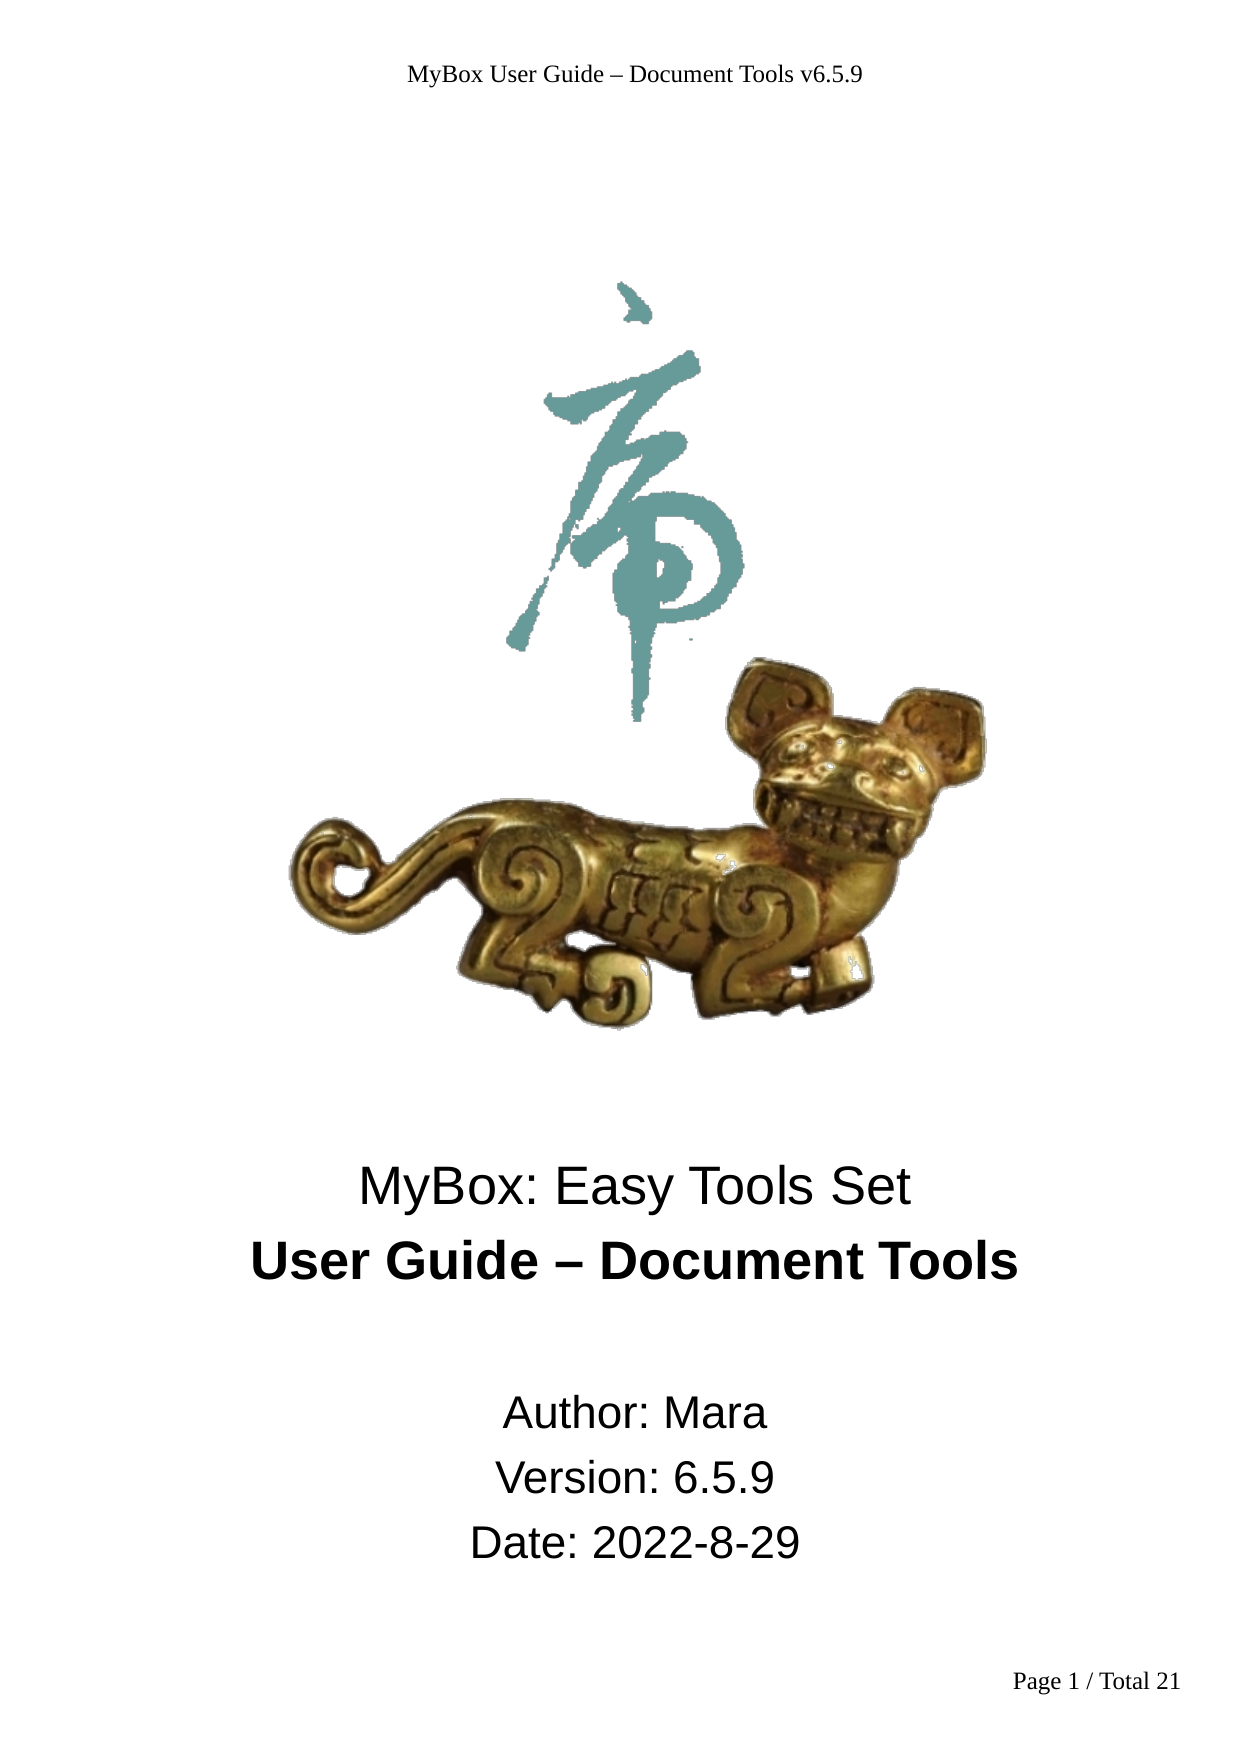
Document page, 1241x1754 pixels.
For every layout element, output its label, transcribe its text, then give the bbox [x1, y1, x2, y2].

text Author: Mara [88, 1386, 1181, 1438]
text Version: 6.5.9 [88, 1451, 1181, 1503]
picture [244, 261, 1026, 1043]
text Date: 2022-8-29 [88, 1516, 1181, 1569]
text User Guide – Document Tools [88, 1228, 1181, 1291]
subtitle MyBox: Easy Tools Set [88, 1153, 1181, 1216]
